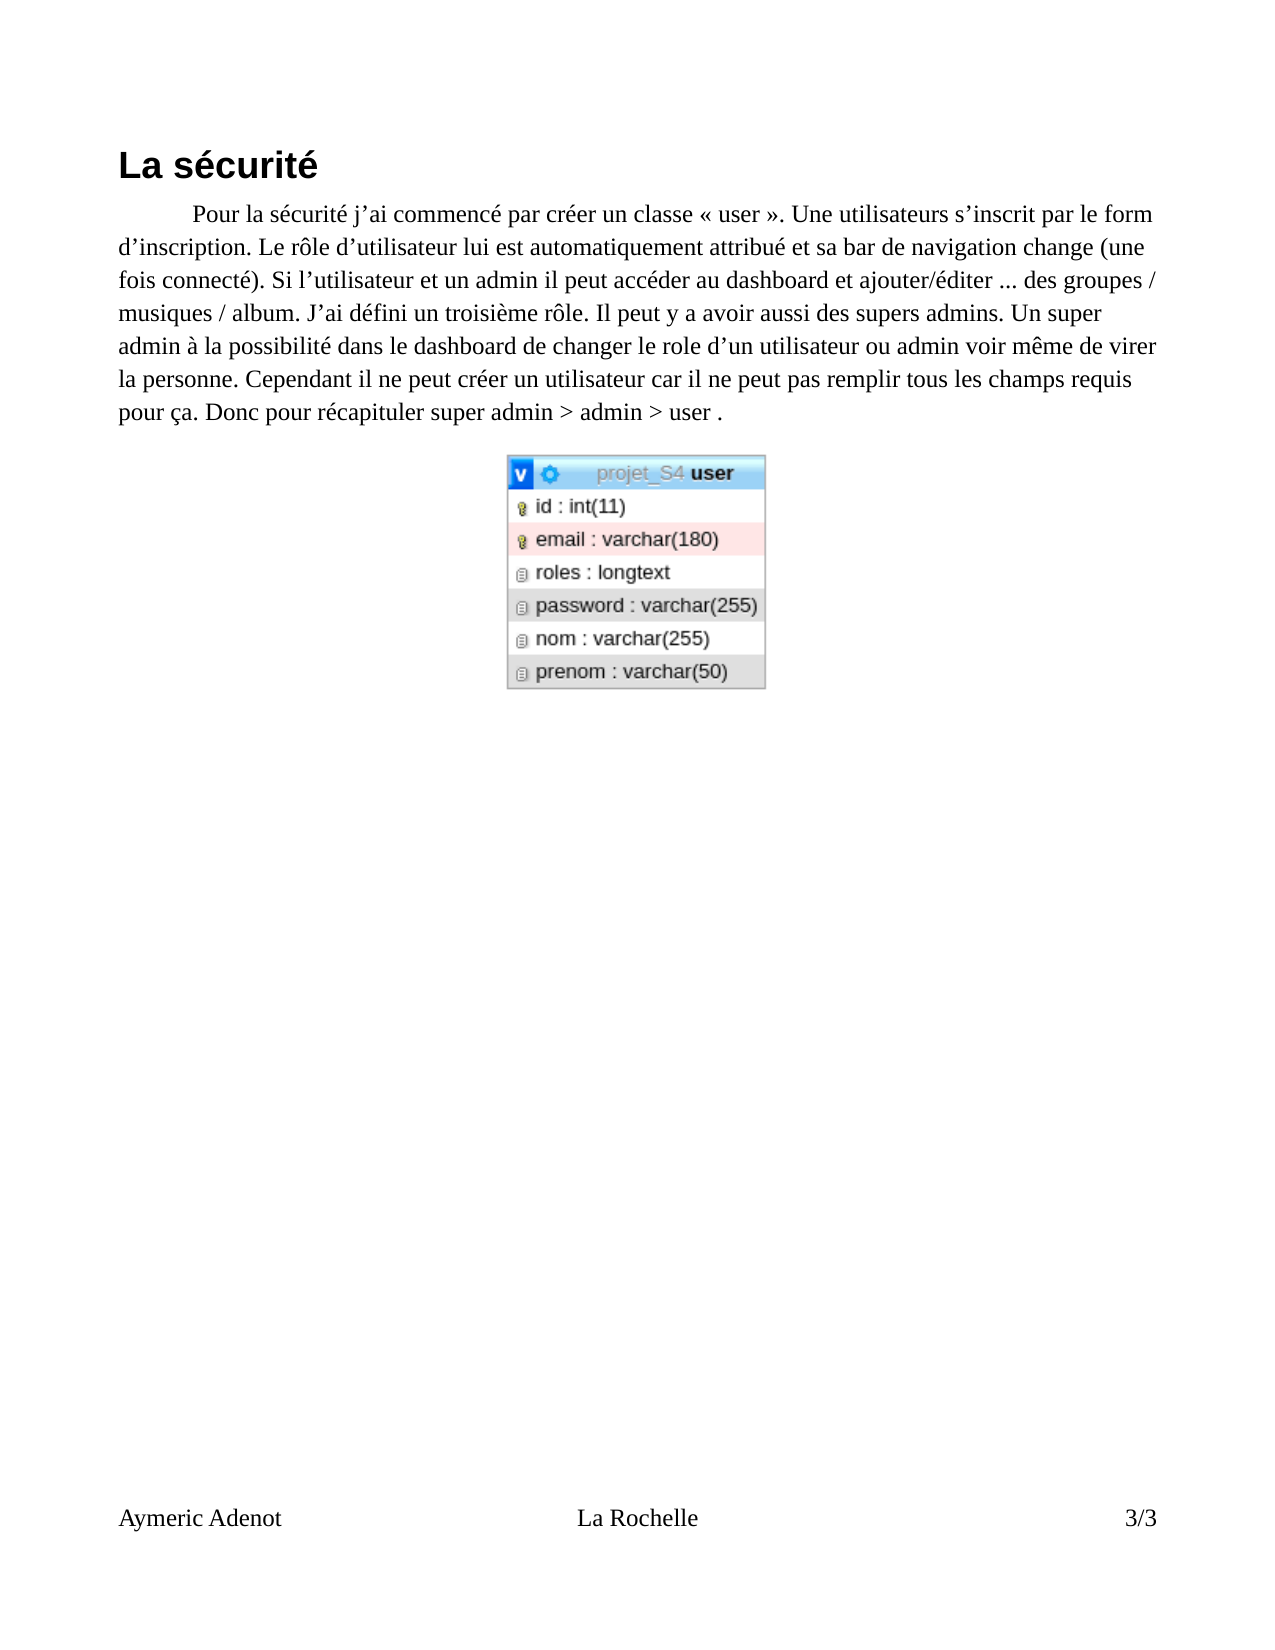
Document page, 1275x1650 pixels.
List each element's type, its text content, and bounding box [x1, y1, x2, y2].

subtitle La sécurité [118, 143, 1157, 187]
text Pour la sécurité j’ai commencé par créer un classe « user ». Une utilisateurs s’inscrit par le form d’inscription. Le rôle d’utilisateur lui est automatiquement attribué et sa bar de navigation change (une fois connecté). Si l’utilisateur et un admin il peut accéder au dashboard et ajouter/éditer ... des groupes / musiques / album. J’ai défini un troisième rôle. Il peut y a avoir aussi des supers admins. Un super admin à la possibilité dans le dashboard de changer le role d’un utilisateur ou admin voir même de virer la personne. Cependant il ne peut créer un utilisateur car il ne peut pas remplir tous les champs requis pour ça. Donc pour récapituler super admin > admin > user . [118, 199, 1157, 426]
picture [493, 445, 782, 699]
